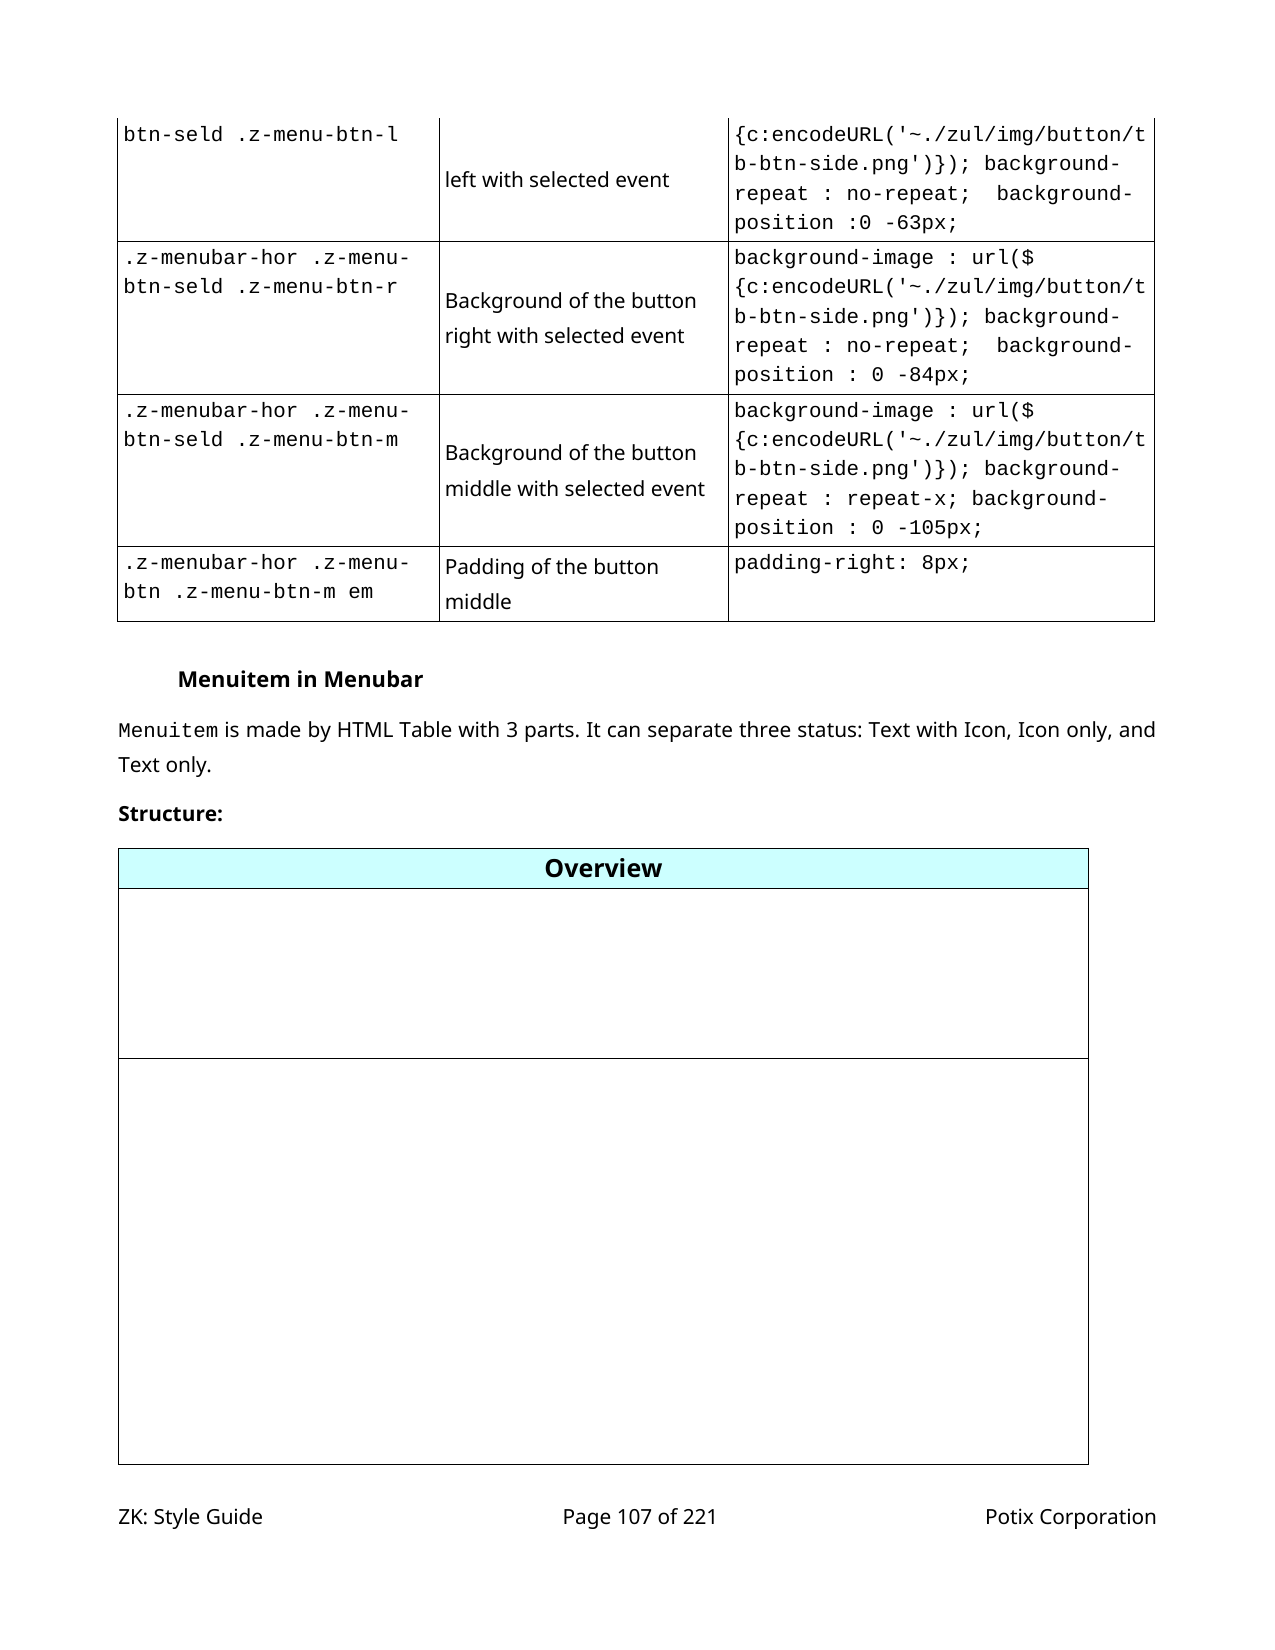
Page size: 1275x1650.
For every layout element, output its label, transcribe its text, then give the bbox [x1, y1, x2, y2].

table_cell Padding of the button middle [440, 547, 728, 621]
table_cell left with selected event [440, 118, 728, 241]
table_cell background-image : url(${c:encodeURL('~./zul/img/button/tb-btn-side.png')}); background-repeat : no-repeat; background-position : 0 -84px; [729, 242, 1154, 394]
table_cell {c:encodeURL('~./zul/img/button/tb-btn-side.png')}); background-repeat : no-repeat; background-position :0 -63px; [729, 118, 1154, 241]
table_cell background-image : url(${c:encodeURL('~./zul/img/button/tb-btn-side.png')}); background-repeat : repeat-x; background-position : 0 -105px; [729, 395, 1154, 546]
table_cell Background of the button middle with selected event [440, 395, 728, 546]
table_cell padding-right: 8px; [729, 547, 1154, 621]
text Structure: [118, 799, 1157, 827]
table_cell .z-menubar-hor .z-menu-btn-seld .z-menu-btn-r [118, 242, 439, 394]
table_header Overview [119, 849, 1088, 888]
table_cell .z-menubar-hor .z-menu-btn-seld .z-menu-btn-m [118, 395, 439, 546]
table_cell [119, 889, 1088, 1058]
table_cell [119, 1059, 1088, 1464]
table_cell btn-seld .z-menu-btn-l [118, 118, 439, 241]
table_cell .z-menubar-hor .z-menu-btn .z-menu-btn-m em [118, 547, 439, 621]
subtitle Menuitem in Menubar [177, 664, 1157, 694]
table_cell Background of the button right with selected event [440, 242, 728, 394]
text Menuitem is made by HTML Table with 3 parts. It can separate three status: Text with Icon, Icon only, and Text only. [118, 715, 1157, 778]
